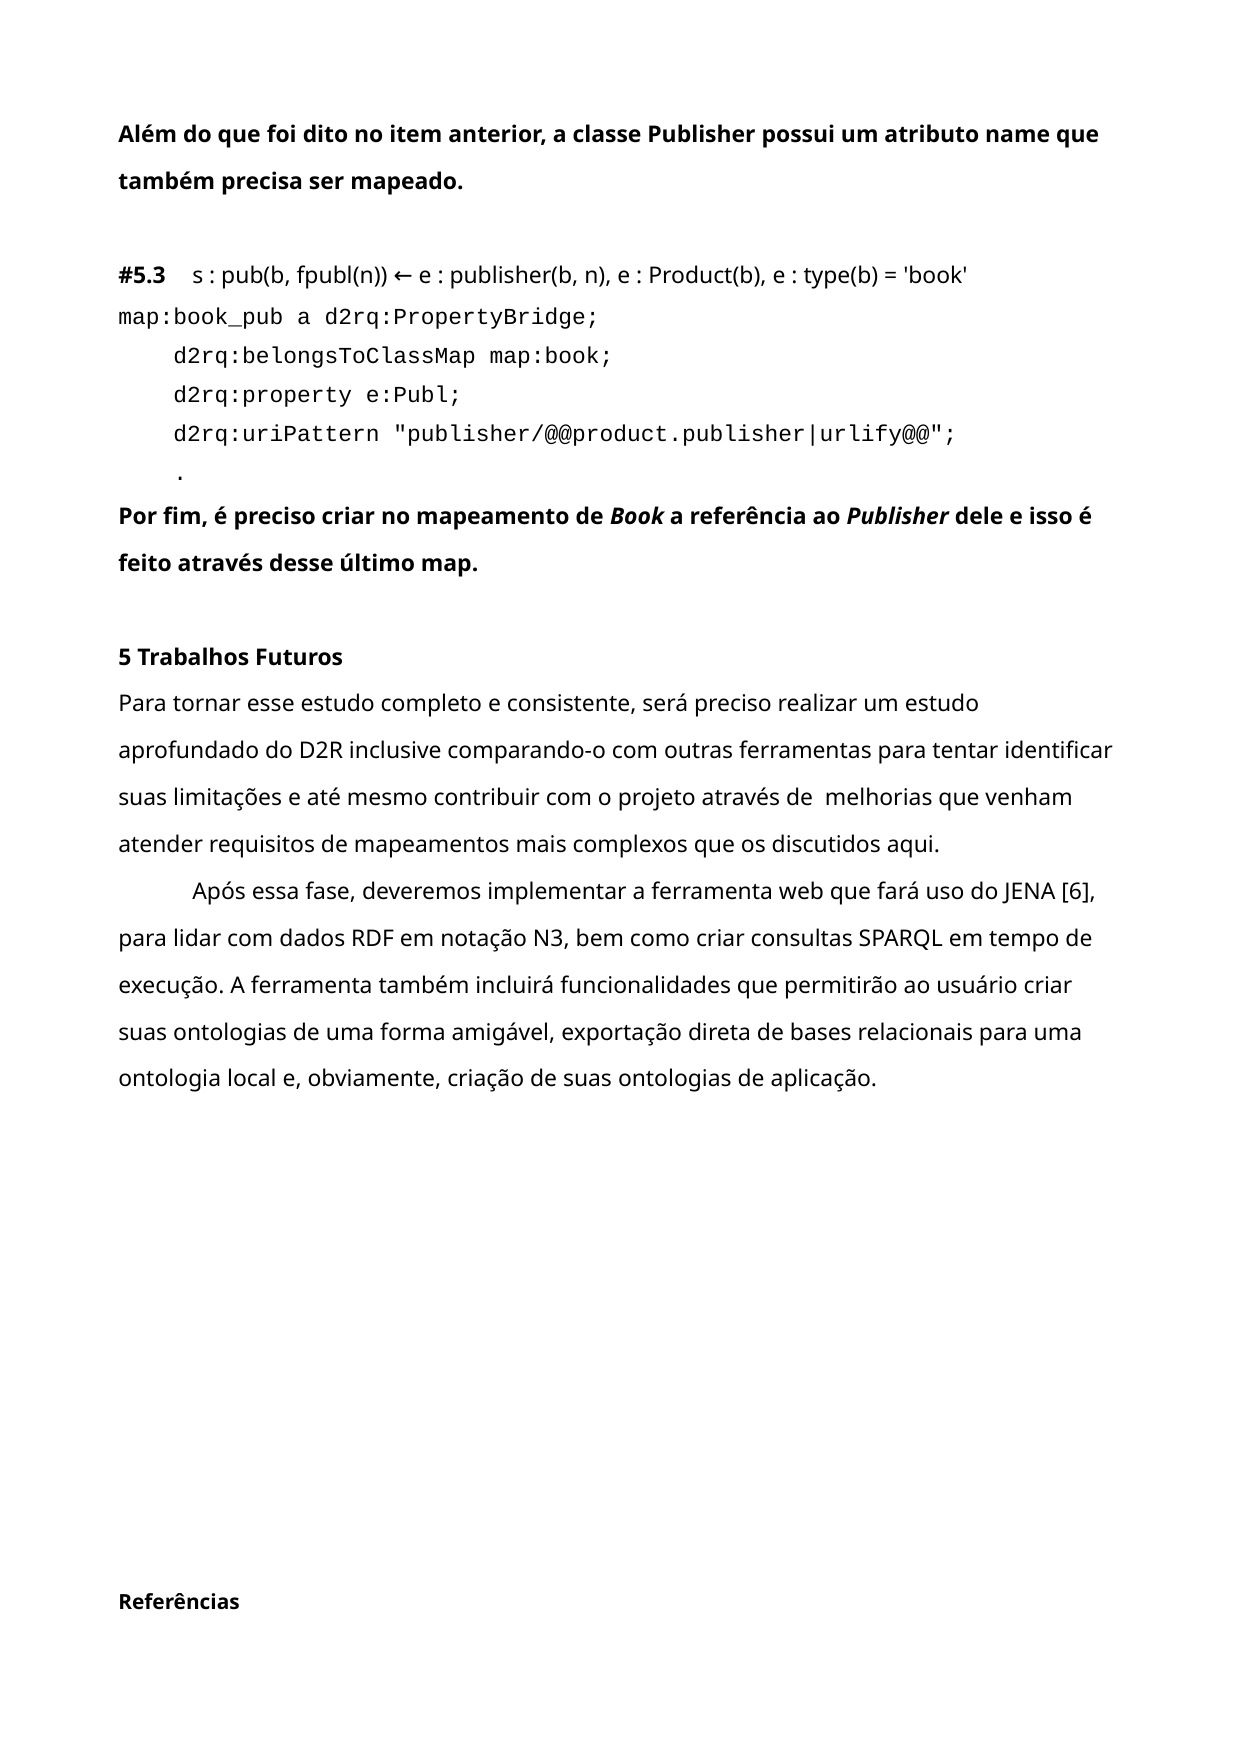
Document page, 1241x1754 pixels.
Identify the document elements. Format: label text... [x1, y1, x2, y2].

text 5 Trabalhos Futuros [118, 641, 1122, 672]
text map:book_pub a d2rq:PropertyBridge; [118, 306, 1122, 332]
text Além do que foi dito no item anterior, a classe Publisher possui um atributo name que também precisa ser mapeado. [118, 118, 1122, 196]
text Após essa fase, deveremos implementar a ferramenta web que fará uso do JENA [6], para lidar com dados RDF em notação N3, bem como criar consultas SPARQL em tempo de execução. A ferramenta também incluirá funcionalidades que permitirão ao usuário criar suas ontologias de uma forma amigável, exportação direta de bases relacionais para uma ontologia local e, obviamente, criação de suas ontologias de aplicação. [118, 875, 1122, 1094]
text d2rq:property e:Publ; [118, 383, 1122, 409]
text Por fim, é preciso criar no mapeamento de Book a referência ao Publisher dele e isso é feito através desse último map. [118, 500, 1122, 578]
text Referências [118, 1587, 1122, 1616]
text . [118, 461, 1122, 487]
text #5.3 s : pub(b, fpubl(n)) ← e : publisher(b, n), e : Product(b), e : type(b) = 'book' [118, 259, 1122, 290]
text d2rq:belongsToClassMap map:book; [118, 344, 1122, 370]
text d2rq:uriPattern "publisher/@@product.publisher|urlify@@"; [118, 422, 1122, 448]
text Para tornar esse estudo completo e consistente, será preciso realizar um estudo aprofundado do D2R inclusive comparando-o com outras ferramentas para tentar identificar suas limitações e até mesmo contribuir com o projeto através de melhorias que venham atender requisitos de mapeamentos mais complexos que os discutidos aqui. [118, 687, 1122, 859]
